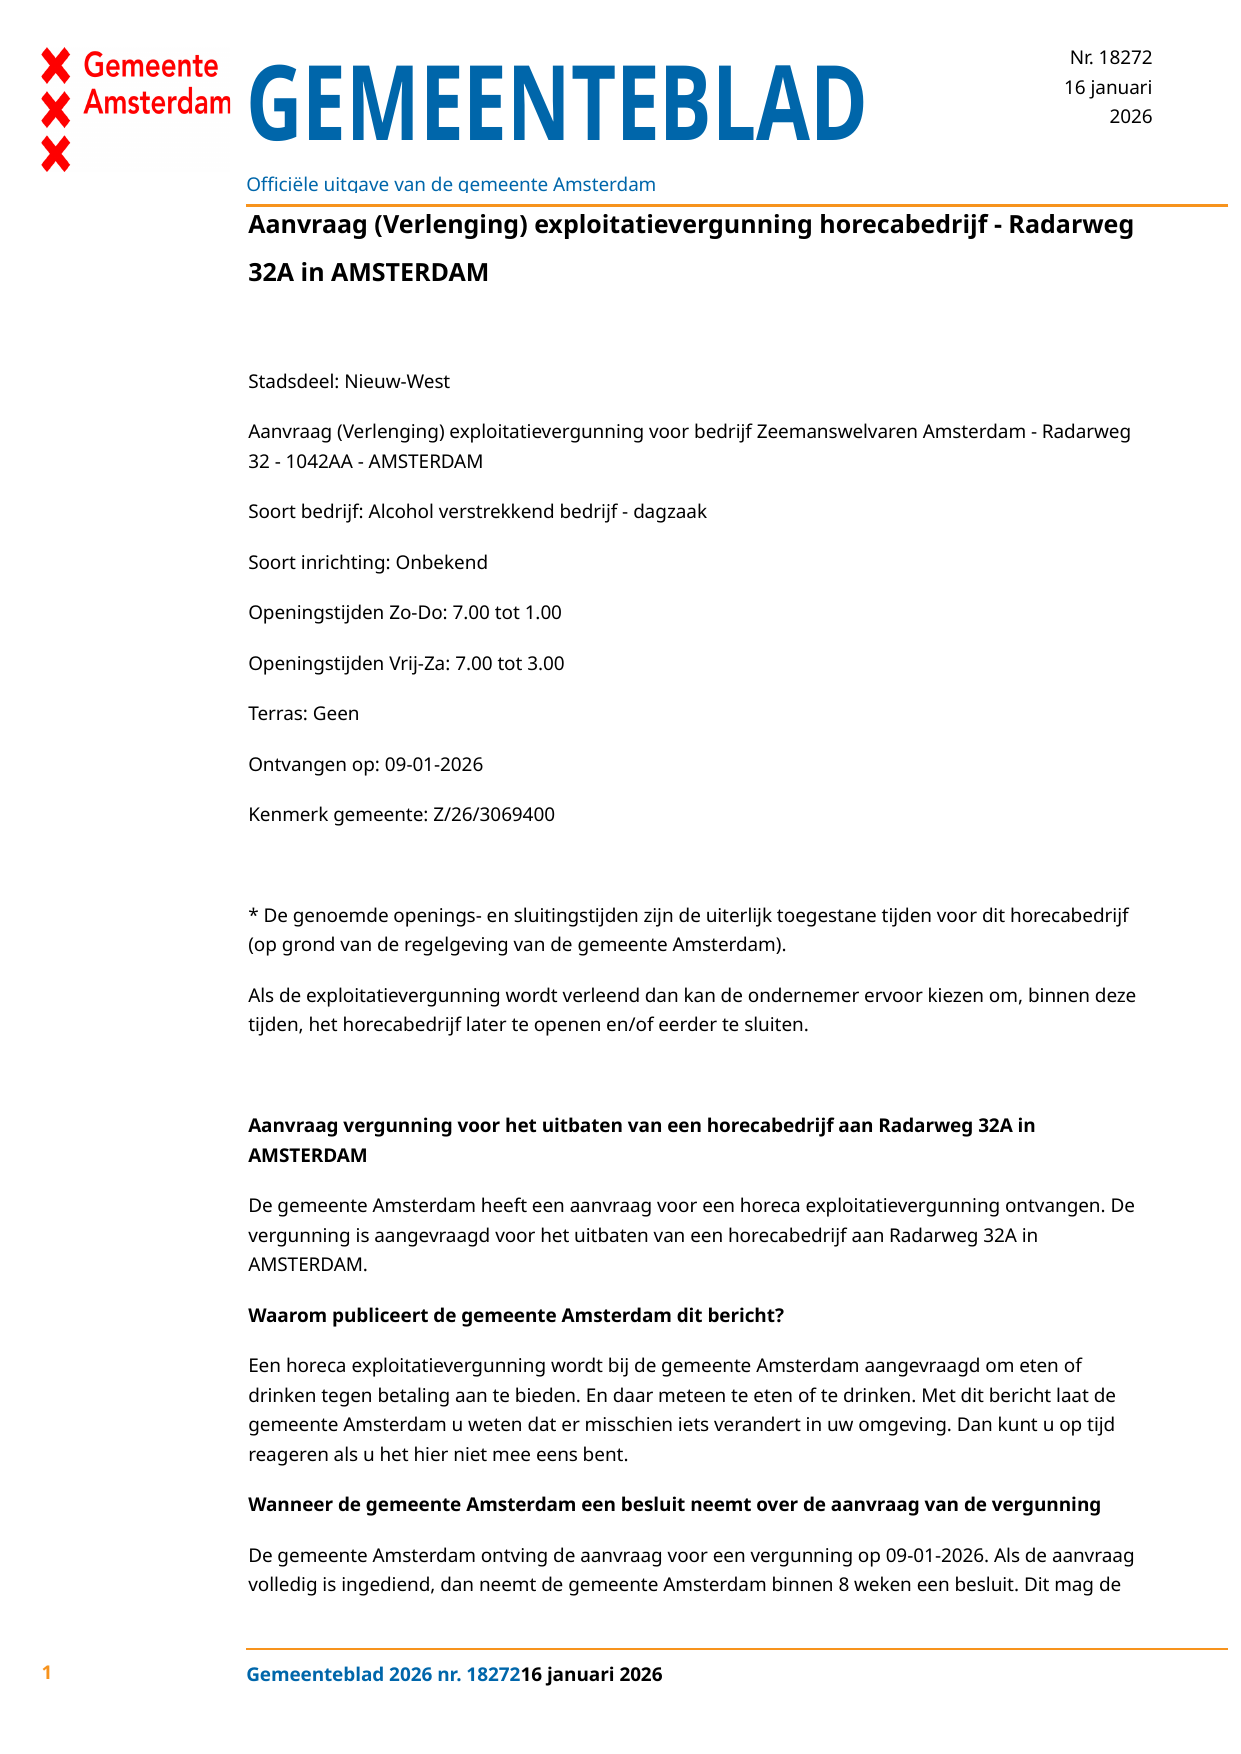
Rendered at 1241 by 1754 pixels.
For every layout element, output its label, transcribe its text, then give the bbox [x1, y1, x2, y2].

text Soort bedrijf: Alcohol verstrekkend bedrijf - dagzaak [248, 499, 1152, 524]
text Waarom publiceert de gemeente Amsterdam dit bericht? [248, 1302, 1152, 1328]
text Als de exploitatievergunning wordt verleend dan kan de ondernemer ervoor kiezen om, binnen deze tijden, het horecabedrijf later te openen en/of eerder te sluiten. [248, 982, 1152, 1037]
text Ontvangen op: 09-01-2026 [248, 751, 1152, 777]
text De gemeente Amsterdam heeft een aanvraag voor een horeca exploitatievergunning ontvangen. De vergunning is aangevraagd voor het uitbaten van een horecabedrijf aan Radarweg 32A in AMSTERDAM. [248, 1192, 1152, 1277]
text Soort inrichting: Onbekend [248, 549, 1152, 575]
text De gemeente Amsterdam ontving de aanvraag voor een vergunning op 09-01-2026. Als de aanvraag volledig is ingediend, dan neemt de gemeente Amsterdam binnen 8 weken een besluit. Dit mag de [248, 1542, 1152, 1597]
text Kenmerk gemeente: Z/26/3069400 [248, 801, 1152, 827]
text Openingstijden Vrij-Za: 7.00 tot 3.00 [248, 650, 1152, 676]
text Aanvraag (Verlenging) exploitatievergunning horecabedrijf - Radarweg 32A in AMSTERDAM [248, 207, 1152, 288]
text Wanneer de gemeente Amsterdam een besluit neemt over de aanvraag van de vergunning [248, 1492, 1152, 1517]
picture [41, 47, 231, 172]
text Terras: Geen [248, 700, 1152, 726]
text Aanvraag vergunning voor het uitbaten van een horecabedrijf aan Radarweg 32A in AMSTERDAM [248, 1112, 1152, 1168]
text Stadsdeel: Nieuw-West [248, 368, 1152, 394]
text Openingstijden Zo-Do: 7.00 tot 1.00 [248, 599, 1152, 625]
text Aanvraag (Verlenging) exploitatievergunning voor bedrijf Zeemanswelvaren Amsterdam - Radarweg 32 - 1042AA - AMSTERDAM [248, 419, 1152, 474]
text * De genoemde openings- en sluitingstijden zijn de uiterlijk toegestane tijden voor dit horecabedrijf (op grond van de regelgeving van de gemeente Amsterdam). [248, 902, 1152, 957]
text Een horeca exploitatievergunning wordt bij de gemeente Amsterdam aangevraagd om eten of drinken tegen betaling aan te bieden. En daar meteen te eten of te drinken. Met dit bericht laat de gemeente Amsterdam u weten dat er misschien iets verandert in uw omgeving. Dan kunt u op tijd reageren als u het hier niet mee eens bent. [248, 1352, 1152, 1467]
